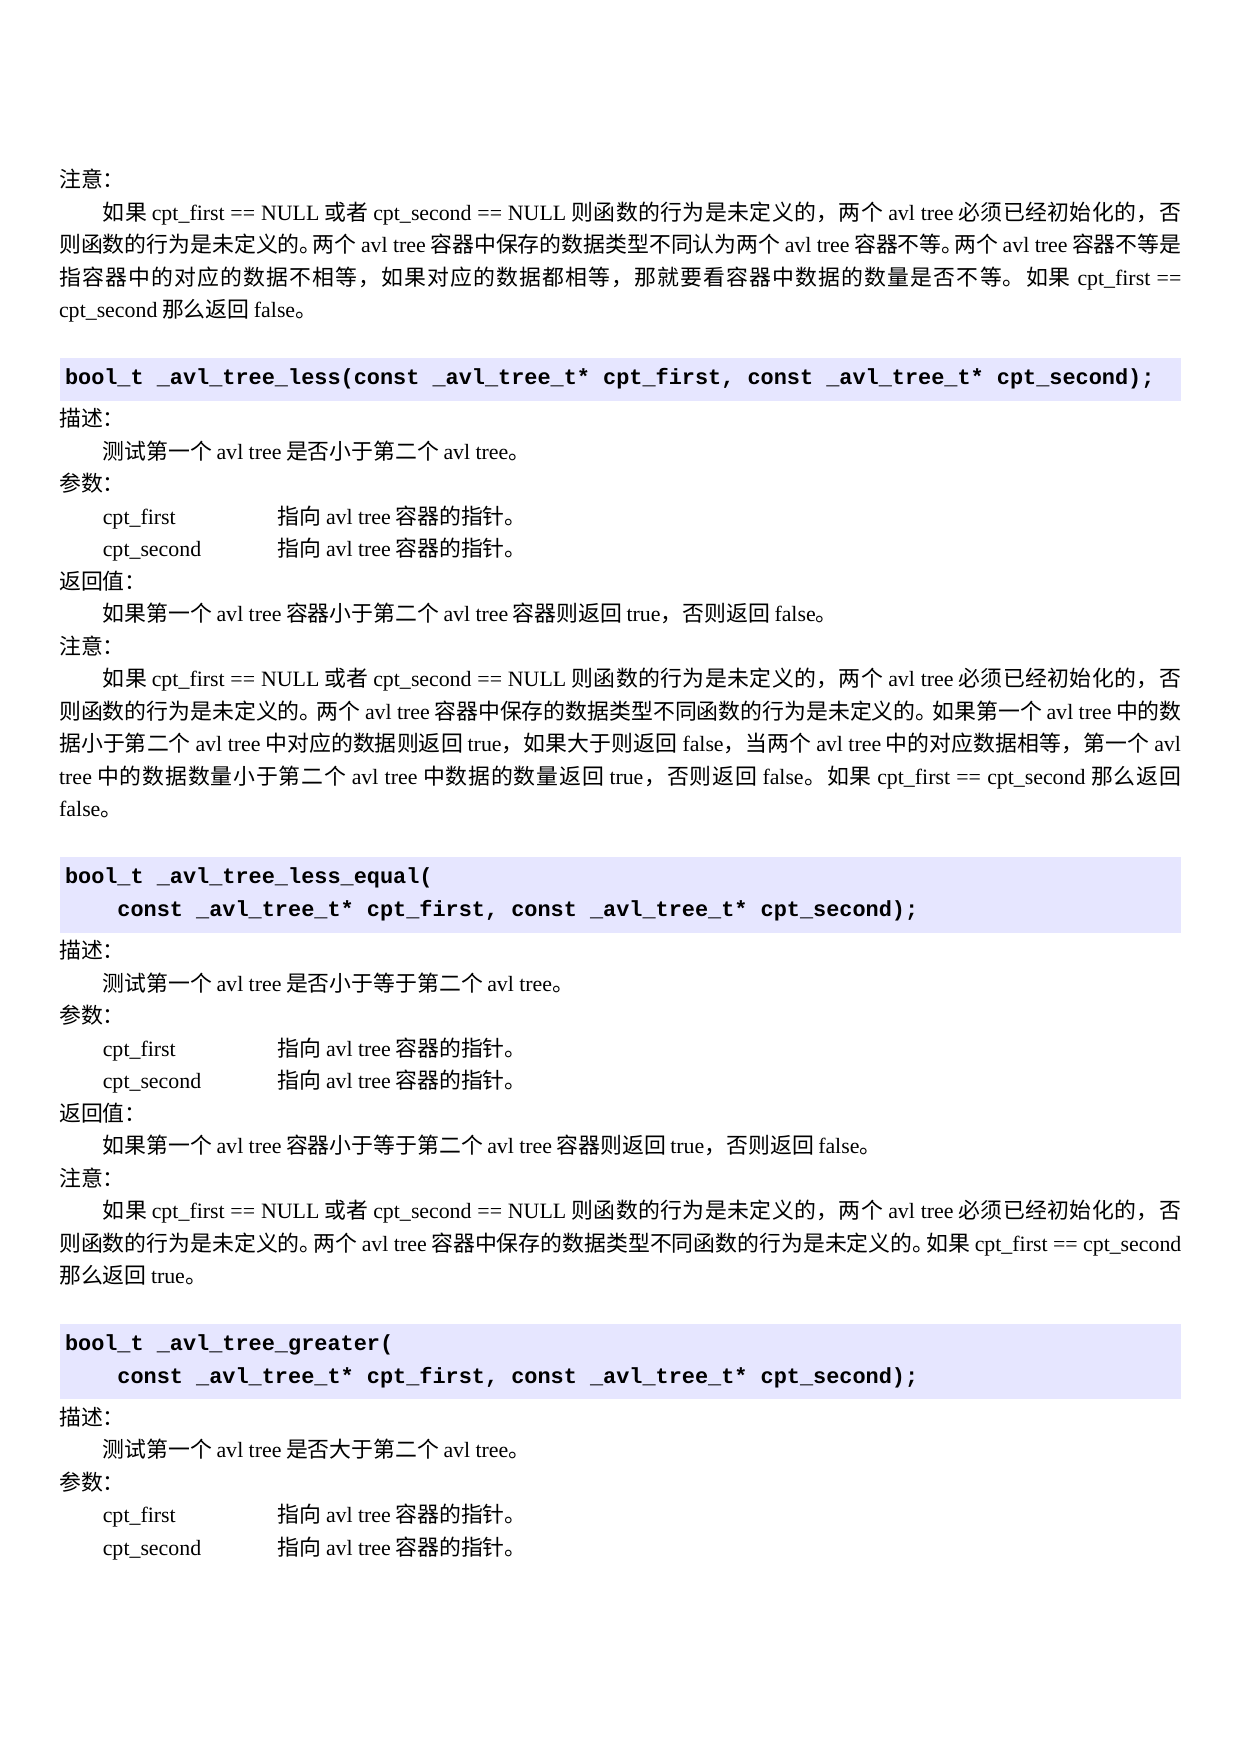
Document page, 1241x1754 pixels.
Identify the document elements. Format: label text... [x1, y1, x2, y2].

text cpt_second 指向avl tree容器的指针。 [59, 1529, 1181, 1562]
text cpt_first 指向avl tree容器的指针。 [59, 498, 1181, 531]
text 参数： [59, 1464, 1181, 1497]
text cpt_first 指向avl tree容器的指针。 [59, 1497, 1181, 1529]
text cpt_second 指向avl tree容器的指针。 [59, 1063, 1181, 1095]
text 描述： [59, 1400, 1181, 1432]
text 如果cpt_first == NULL或者cpt_second == NULL则函数的行为是未定义的，两个avl tree必须已经初始化的，否则函数的行为是未定义的。两个avl tree容器中保存的数据类型不同函数的行为是未定义的。如果cpt_first == cpt_second那么返回true。 [59, 1193, 1181, 1290]
text 描述： [59, 934, 1181, 965]
text 返回值： [59, 563, 1181, 596]
text 测试第一个avl tree是否小于等于第二个avl tree。 [59, 965, 1181, 998]
text 如果第一个avl tree容器小于第二个avl tree容器则返回true，否则返回false。 [59, 596, 1181, 628]
text 注意： [59, 1160, 1181, 1193]
text 参数： [59, 998, 1181, 1030]
table_header bool_t _avl_tree_greater( const _avl_tree_t* cpt_first, const _avl_tree_t* cpt_second); [60, 1324, 1181, 1399]
text 描述： [59, 402, 1181, 433]
text 注意： [59, 162, 1181, 194]
text 注意： [59, 628, 1181, 661]
text 测试第一个avl tree是否小于第二个avl tree。 [59, 433, 1181, 466]
table_header bool_t _avl_tree_less_equal( const _avl_tree_t* cpt_first, const _avl_tree_t* cpt_second); [60, 857, 1181, 933]
text 如果cpt_first == NULL或者cpt_second == NULL则函数的行为是未定义的，两个avl tree必须已经初始化的，否则函数的行为是未定义的。两个avl tree容器中保存的数据类型不同认为两个avl tree容器不等。两个avl tree容器不等是指容器中的对应的数据不相等，如果对应的数据都相等，那就要看容器中数据的数量是否不等。如果cpt_first == cpt_second那么返回false。 [59, 194, 1181, 324]
text 如果第一个avl tree容器小于等于第二个avl tree容器则返回true，否则返回false。 [59, 1128, 1181, 1160]
text 参数： [59, 466, 1181, 498]
text cpt_second 指向avl tree容器的指针。 [59, 531, 1181, 563]
text 返回值： [59, 1095, 1181, 1128]
text cpt_first 指向avl tree容器的指针。 [59, 1030, 1181, 1063]
text 测试第一个avl tree是否大于第二个avl tree。 [59, 1432, 1181, 1464]
table_header bool_t _avl_tree_less(const _avl_tree_t* cpt_first, const _avl_tree_t* cpt_second); [60, 358, 1181, 401]
text 如果cpt_first == NULL或者cpt_second == NULL则函数的行为是未定义的，两个avl tree必须已经初始化的，否则函数的行为是未定义的。两个avl tree容器中保存的数据类型不同函数的行为是未定义的。如果第一个avl tree中的数据小于第二个avl tree中对应的数据则返回true，如果大于则返回false，当两个avl tree中的对应数据相等，第一个avl tree中的数据数量小于第二个avl tree中数据的数量返回true，否则返回false。如果cpt_first == cpt_second那么返回false。 [59, 661, 1181, 823]
